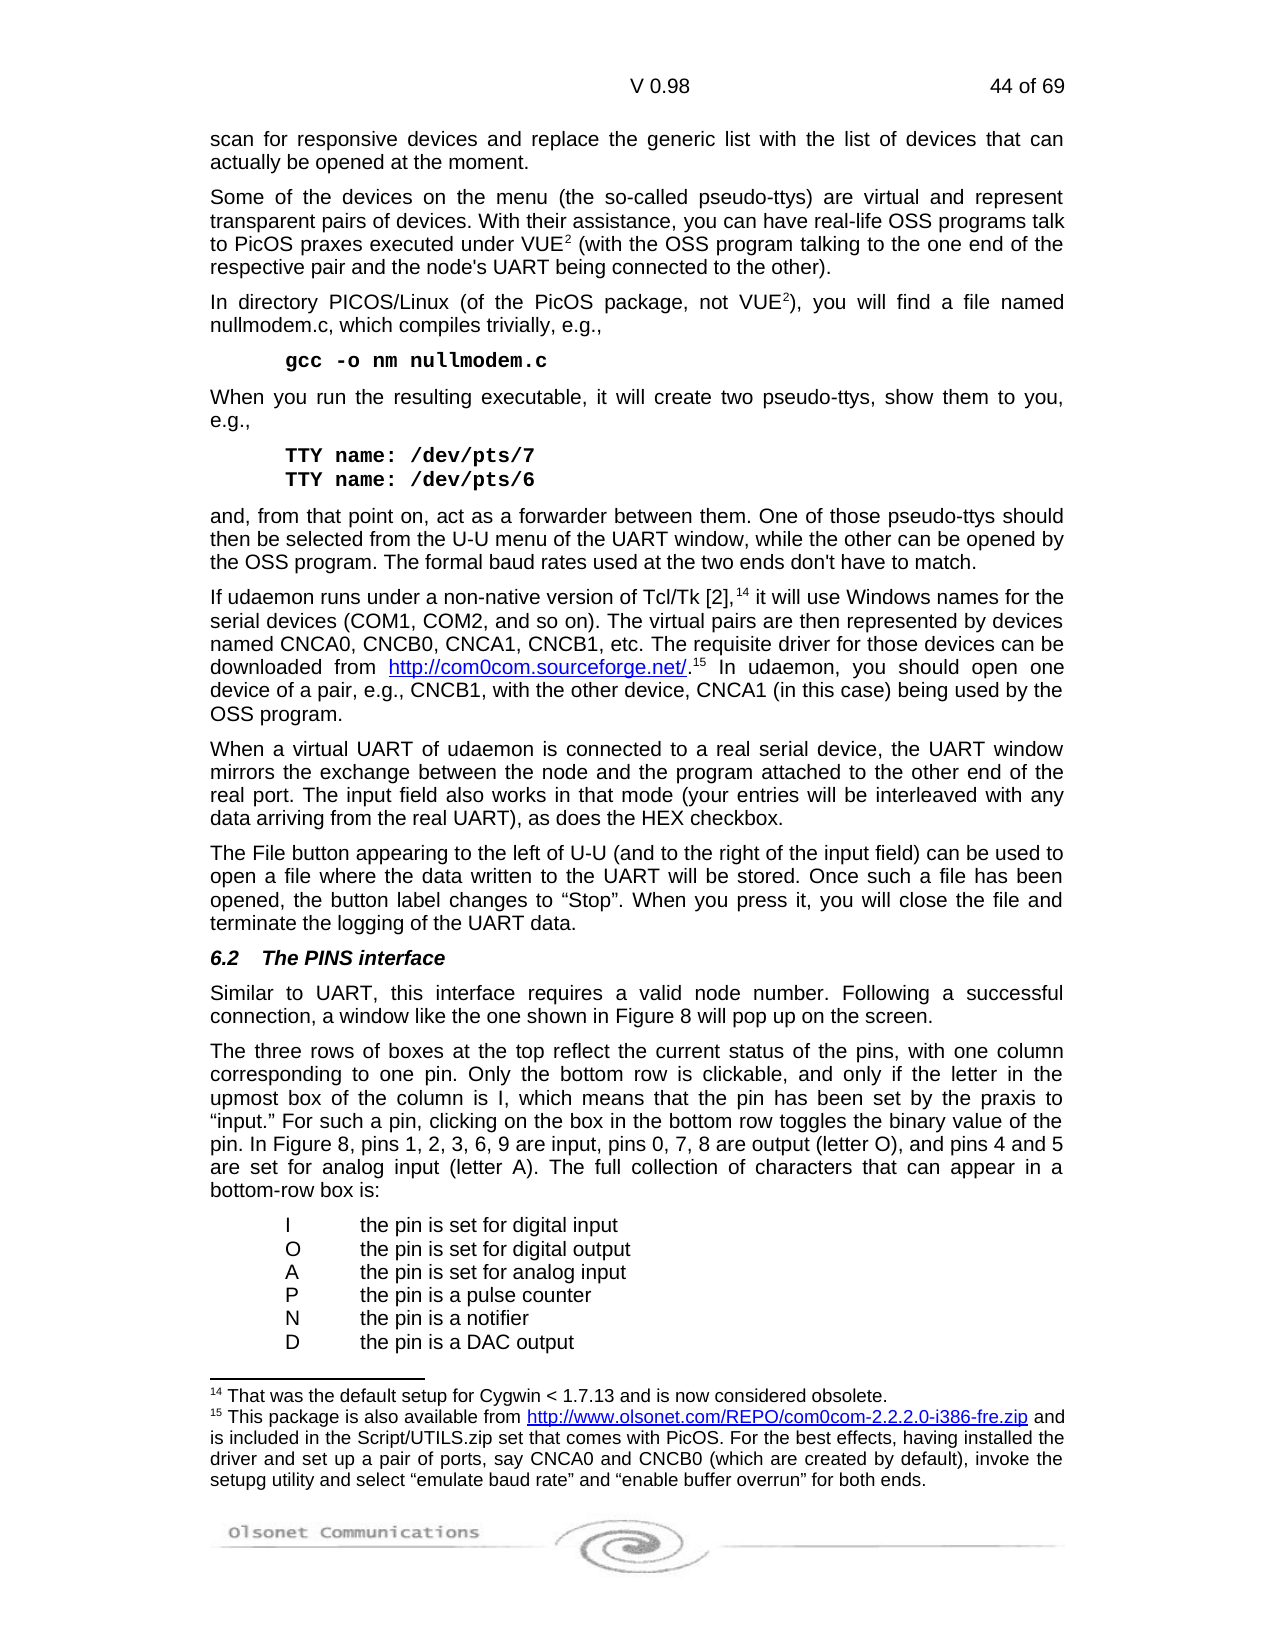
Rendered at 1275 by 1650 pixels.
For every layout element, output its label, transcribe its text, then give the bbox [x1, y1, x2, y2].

text TTY name: /dev/pts/6 [210, 469, 1065, 493]
text In directory PICOS/Linux (of the PicOS package, not VUE2), you will find a file named nullmodem.c, which compiles trivially, e.g., [210, 291, 1065, 337]
text A the pin is set for analog input [285, 1261, 1065, 1284]
text N the pin is a notifier [285, 1307, 1065, 1330]
text TTY name: /dev/pts/7 [210, 444, 1065, 469]
text The File button appearing to the left of U-U (and to the right of the input field) can be used to open a file where the data written to the UART will be stored. Once such a file has been opened, the button label changes to “Stop”. When you press it, you will close the file and terminate the logging of the UART data. [210, 842, 1065, 935]
subtitle The PINS interface [210, 946, 1065, 970]
text D the pin is a DAC output [285, 1330, 1065, 1353]
text This package is also available from http://www.olsonet.com/REPO/com0com-2.2.2.0-i386-fre.zip and is included in the Script/UTILS.zip set that comes with PicOS. For the best effects, having installed the driver and set up a pair of ports, say CNCA0 and CNCB0 (which are created by default), invoke the setupg utility and select “emulate baud rate” and “enable buffer overrun” for both ends. [210, 1406, 1065, 1490]
text When you run the resulting executable, it will create two pseudo-ttys, show them to you, e.g., [210, 386, 1065, 432]
text gcc -o nm nullmodem.c [210, 349, 1065, 374]
text I the pin is set for digital input [285, 1214, 1065, 1237]
text That was the default setup for Cygwin < 1.7.13 and is now considered obsolete. [210, 1385, 1065, 1406]
text O the pin is set for digital output [285, 1237, 1065, 1261]
text Some of the devices on the menu (the so-called pseudo-ttys) are virtual and represent transparent pairs of devices. With their assistance, you can have real-life OSS programs talk to PicOS praxes executed under VUE2 (with the OSS program talking to the one end of the respective pair and the node's UART being connected to the other). [210, 186, 1065, 279]
text When a virtual UART of udaemon is connected to a real serial device, the UART window mirrors the exchange between the node and the program attached to the other end of the real port. The input field also works in that mode (your entries will be interleaved with any data arriving from the real UART), as does the HEX checkbox. [210, 737, 1065, 830]
text The three rows of boxes at the top reflect the current status of the pins, with one column corresponding to one pin. Only the bottom row is clickable, and only if the letter in the upmost box of the column is I, which means that the pin has been set by the praxis to “input.” For such a pin, clicking on the box in the bottom row toggles the binary value of the pin. In Figure 8, pins 1, 2, 3, 6, 9 are input, pins 0, 7, 8 are output (letter O), and pins 4 and 5 are set for analog input (letter A). The full collection of characters that can appear in a bottom-row box is: [210, 1040, 1065, 1202]
text P the pin is a pulse counter [285, 1284, 1065, 1307]
text If udaemon runs under a non-native version of Tcl/Tk [2], it will use Windows names for the serial devices (COM1, COM2, and so on). The virtual pairs are then represented by devices named CNCA0, CNCB0, CNCA1, CNCB1, etc. The requisite driver for those devices can be downloaded from http://com0com.sourceforge.net/. In udaemon, you should open one device of a pair, e.g., CNCB1, with the other device, CNCA1 (in this case) being used by the OSS program. [210, 586, 1065, 725]
text and, from that point on, act as a forwarder between them. One of those pseudo-ttys should then be selected from the U-U menu of the UART window, while the other can be opened by the OSS program. The formal baud rates used at the two ends don't have to match. [210, 504, 1065, 574]
text Similar to UART, this interface requires a valid node number. Following a successful connection, a window like the one shown in Figure 8 will pop up on the screen. [210, 981, 1065, 1028]
picture [210, 1504, 1065, 1596]
text scan for responsive devices and replace the generic list with the list of devices that can actually be opened at the moment. [210, 128, 1065, 174]
